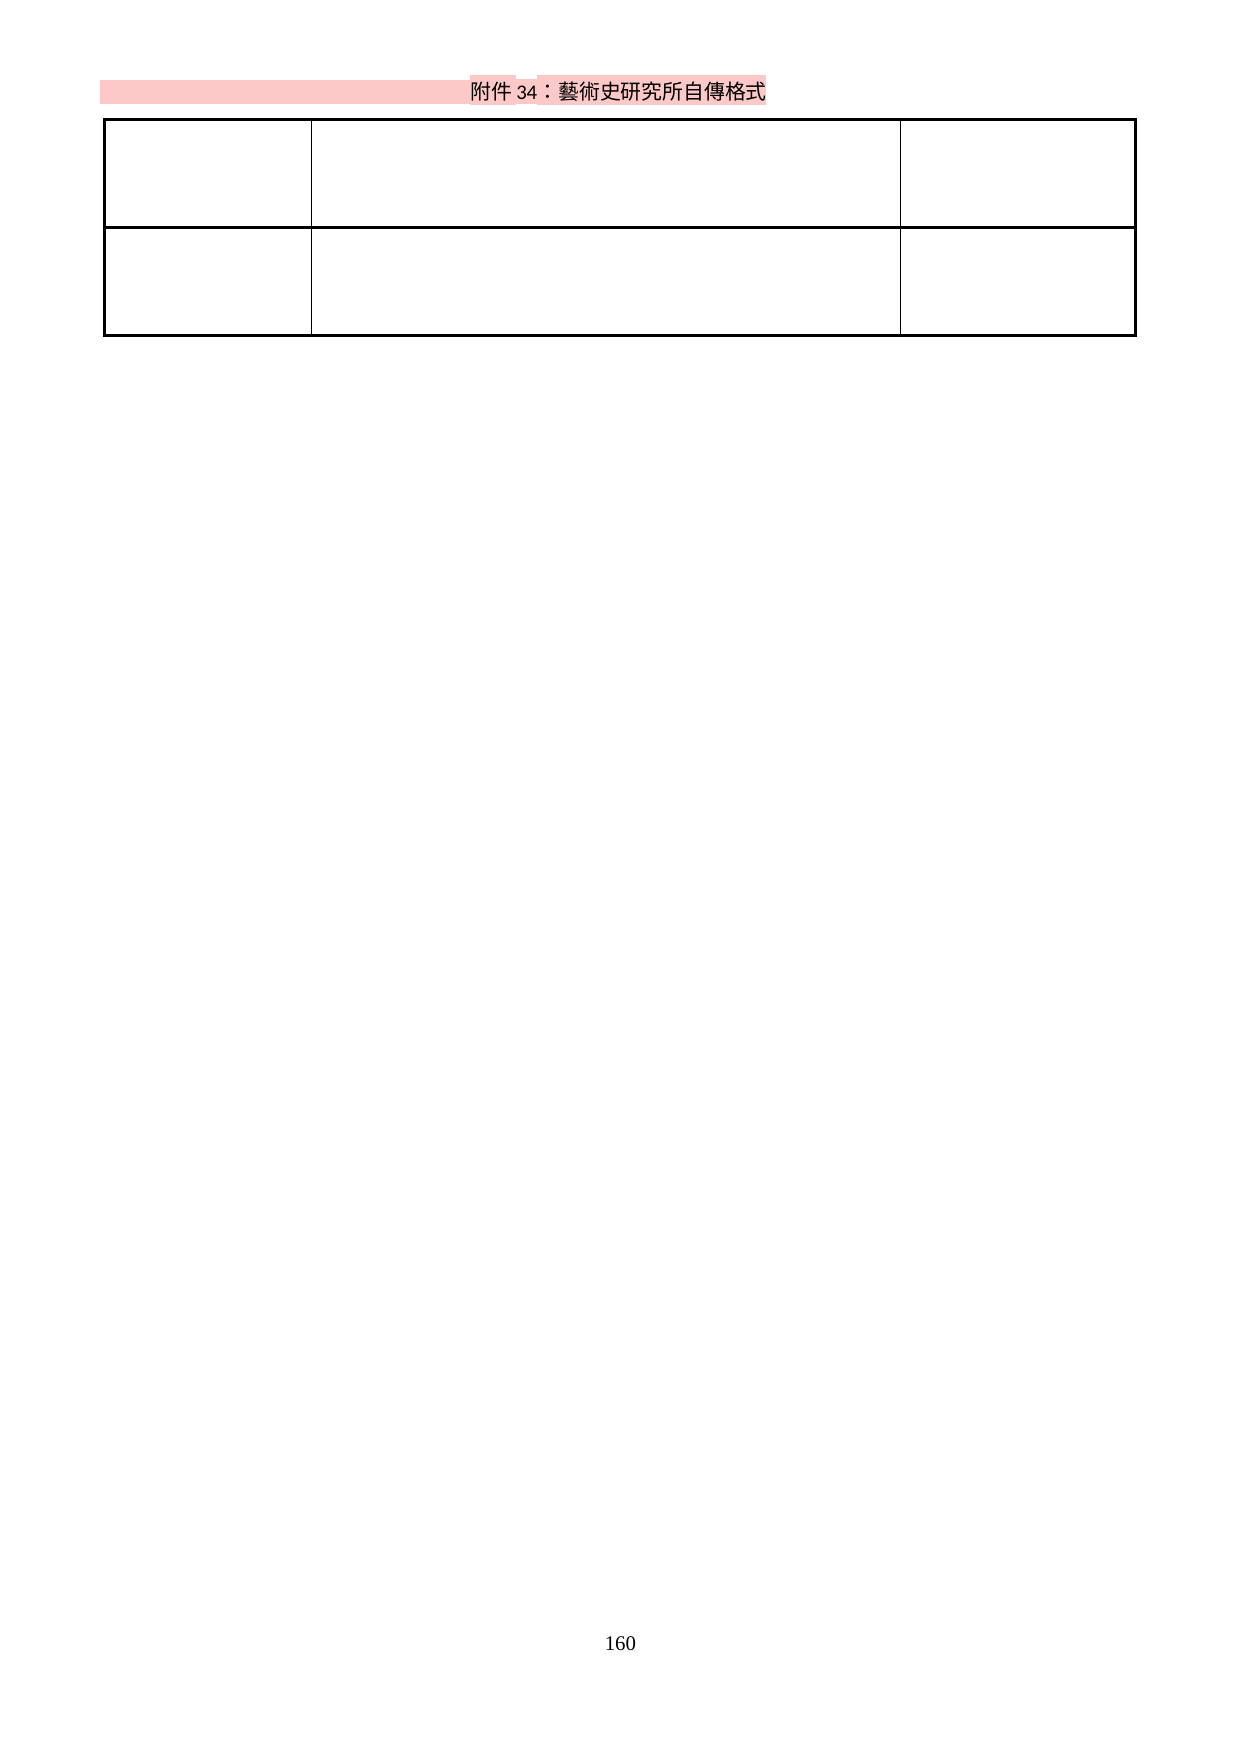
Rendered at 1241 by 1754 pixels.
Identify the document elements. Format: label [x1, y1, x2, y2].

table_cell [312, 121, 900, 226]
table_cell [901, 121, 1134, 226]
table_cell [901, 229, 1134, 334]
table_cell [312, 229, 900, 334]
table_cell [106, 121, 311, 226]
table_cell [106, 229, 311, 334]
